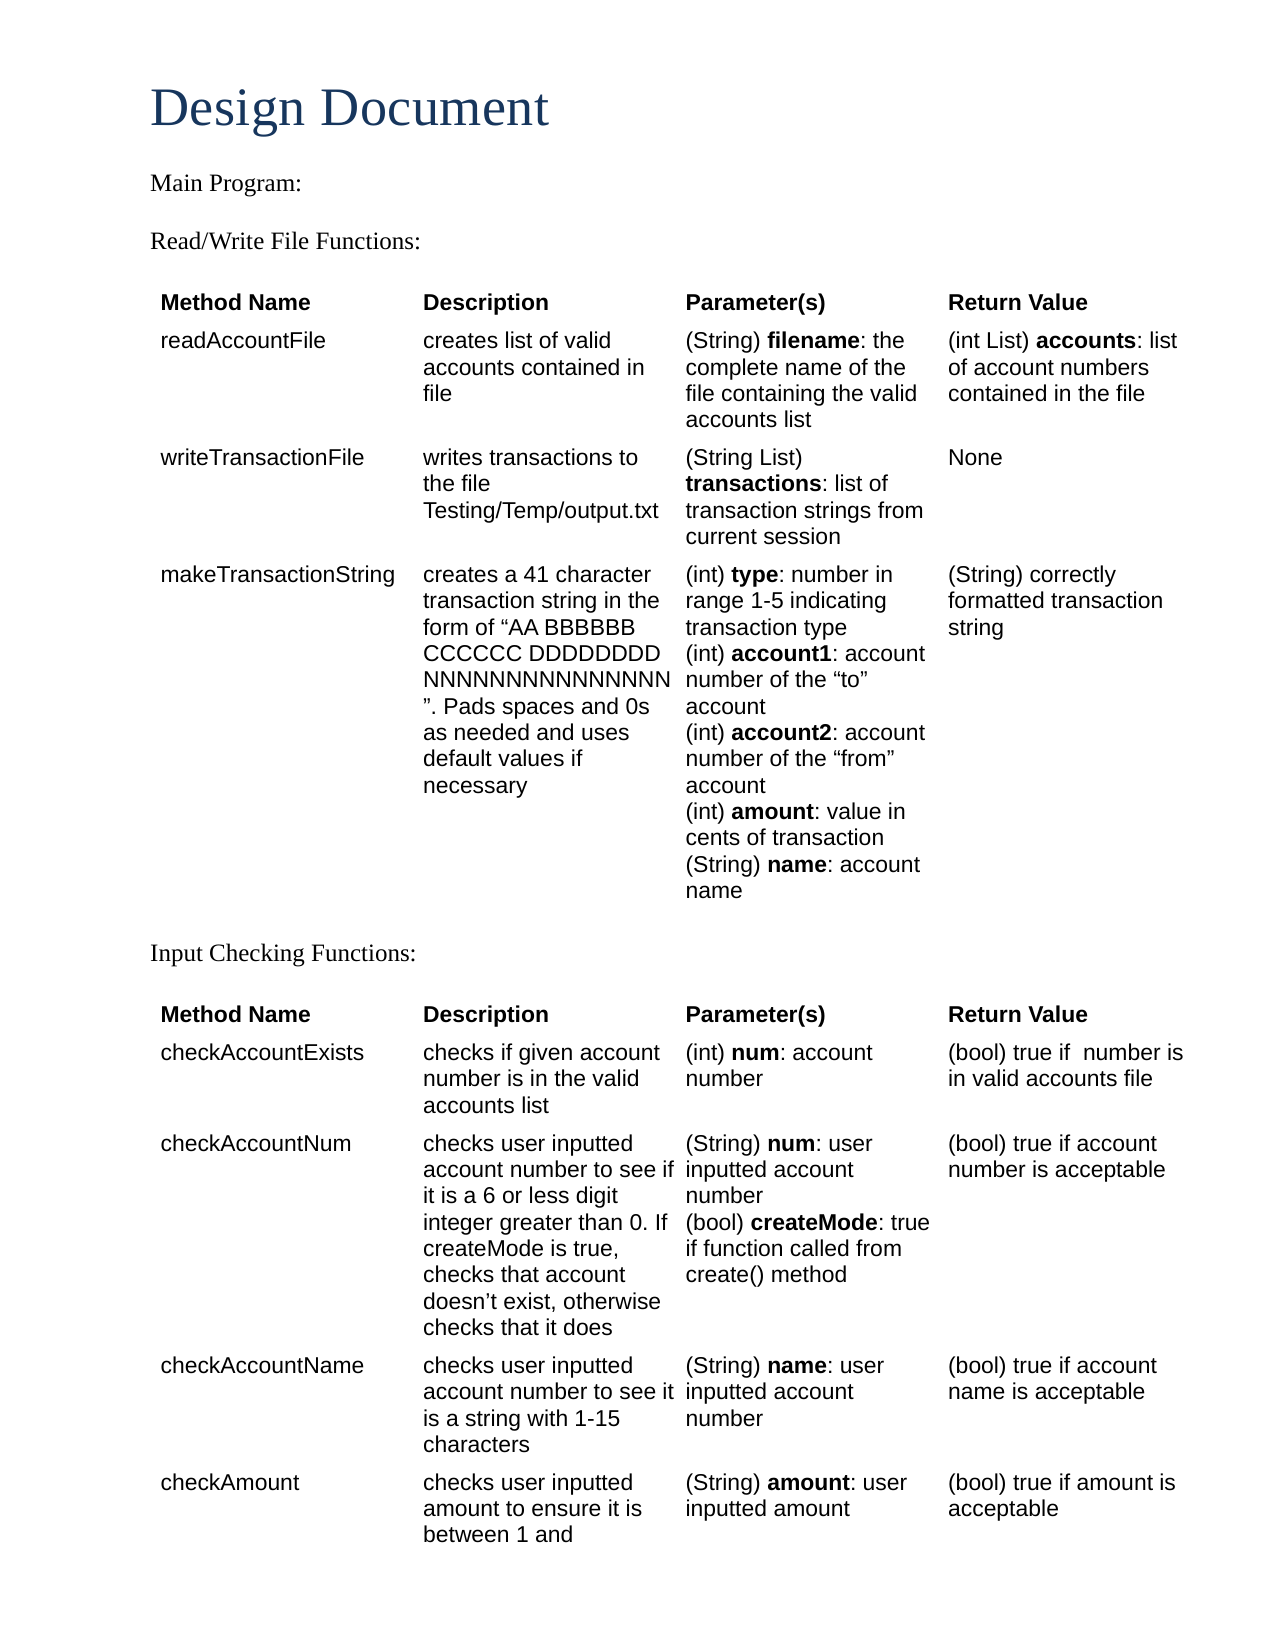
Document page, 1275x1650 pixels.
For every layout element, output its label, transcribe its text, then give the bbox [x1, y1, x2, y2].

table_cell (int) num: account number [680, 1033, 942, 1124]
table_cell (int List) accounts: list of account numbers contained in the file [942, 321, 1205, 438]
table_header Method Name [155, 284, 417, 321]
table_header Description [417, 284, 680, 321]
table_cell creates list of valid accounts contained in file [417, 321, 680, 438]
table_cell (String List) transactions: list of transaction strings from current session [680, 438, 942, 555]
table_cell (String) num: user inputted account number (bool) createMode: true if function called from create() method [680, 1124, 942, 1346]
table_header Method Name [155, 995, 417, 1033]
text Main Program: [150, 168, 1125, 197]
table_cell (bool) true if number is in valid accounts file [942, 1033, 1205, 1124]
table_cell checkAccountNum [155, 1124, 417, 1346]
table_cell checks user inputted account number to see if it is a 6 or less digit integer greater than 0. If createMode is true, checks that account doesn’t exist, otherwise checks that it does [417, 1124, 680, 1346]
table_cell writeTransactionFile [155, 438, 417, 555]
table_cell checks user inputted amount to ensure it is between 1 and [417, 1463, 680, 1553]
text Design Document [150, 75, 1125, 137]
text Input Checking Functions: [150, 938, 1125, 967]
table_cell checkAccountExists [155, 1033, 417, 1124]
table_cell (String) amount: user inputted amount [680, 1463, 942, 1553]
table_header Parameter(s) [680, 284, 942, 321]
table_cell (String) name: user inputted account number [680, 1346, 942, 1463]
table_header Parameter(s) [680, 995, 942, 1033]
table_cell (int) type: number in range 1-5 indicating transaction type (int) account1: account number of the “to” account (int) account2: account number of the “from” account (int) amount: value in cents of transaction (String) name: account name [680, 555, 942, 909]
table_cell readAccountFile [155, 321, 417, 438]
table_cell (bool) true if account name is acceptable [942, 1346, 1205, 1463]
table_cell checkAmount [155, 1463, 417, 1553]
table_cell writes transactions to the file Testing/Temp/output.txt [417, 438, 680, 555]
table_header Return Value [942, 284, 1205, 321]
text Read/Write File Functions: [150, 226, 1125, 255]
table_cell checks if given account number is in the valid accounts list [417, 1033, 680, 1124]
table_cell (String) correctly formatted transaction string [942, 555, 1205, 909]
table_cell makeTransactionString [155, 555, 417, 909]
table_cell (bool) true if account number is acceptable [942, 1124, 1205, 1346]
table_cell checkAccountName [155, 1346, 417, 1463]
table_header Description [417, 995, 680, 1033]
table_cell (String) filename: the complete name of the file containing the valid accounts list [680, 321, 942, 438]
table_cell checks user inputted account number to see it is a string with 1-15 characters [417, 1346, 680, 1463]
table_cell None [942, 438, 1205, 555]
table_header Return Value [942, 995, 1205, 1033]
table_cell (bool) true if amount is acceptable [942, 1463, 1205, 1553]
table_cell creates a 41 character transaction string in the form of “AA BBBBBB CCCCCC DDDDDDDD NNNNNNNNNNNNNNN”. Pads spaces and 0s as needed and uses default values if necessary [417, 555, 680, 909]
